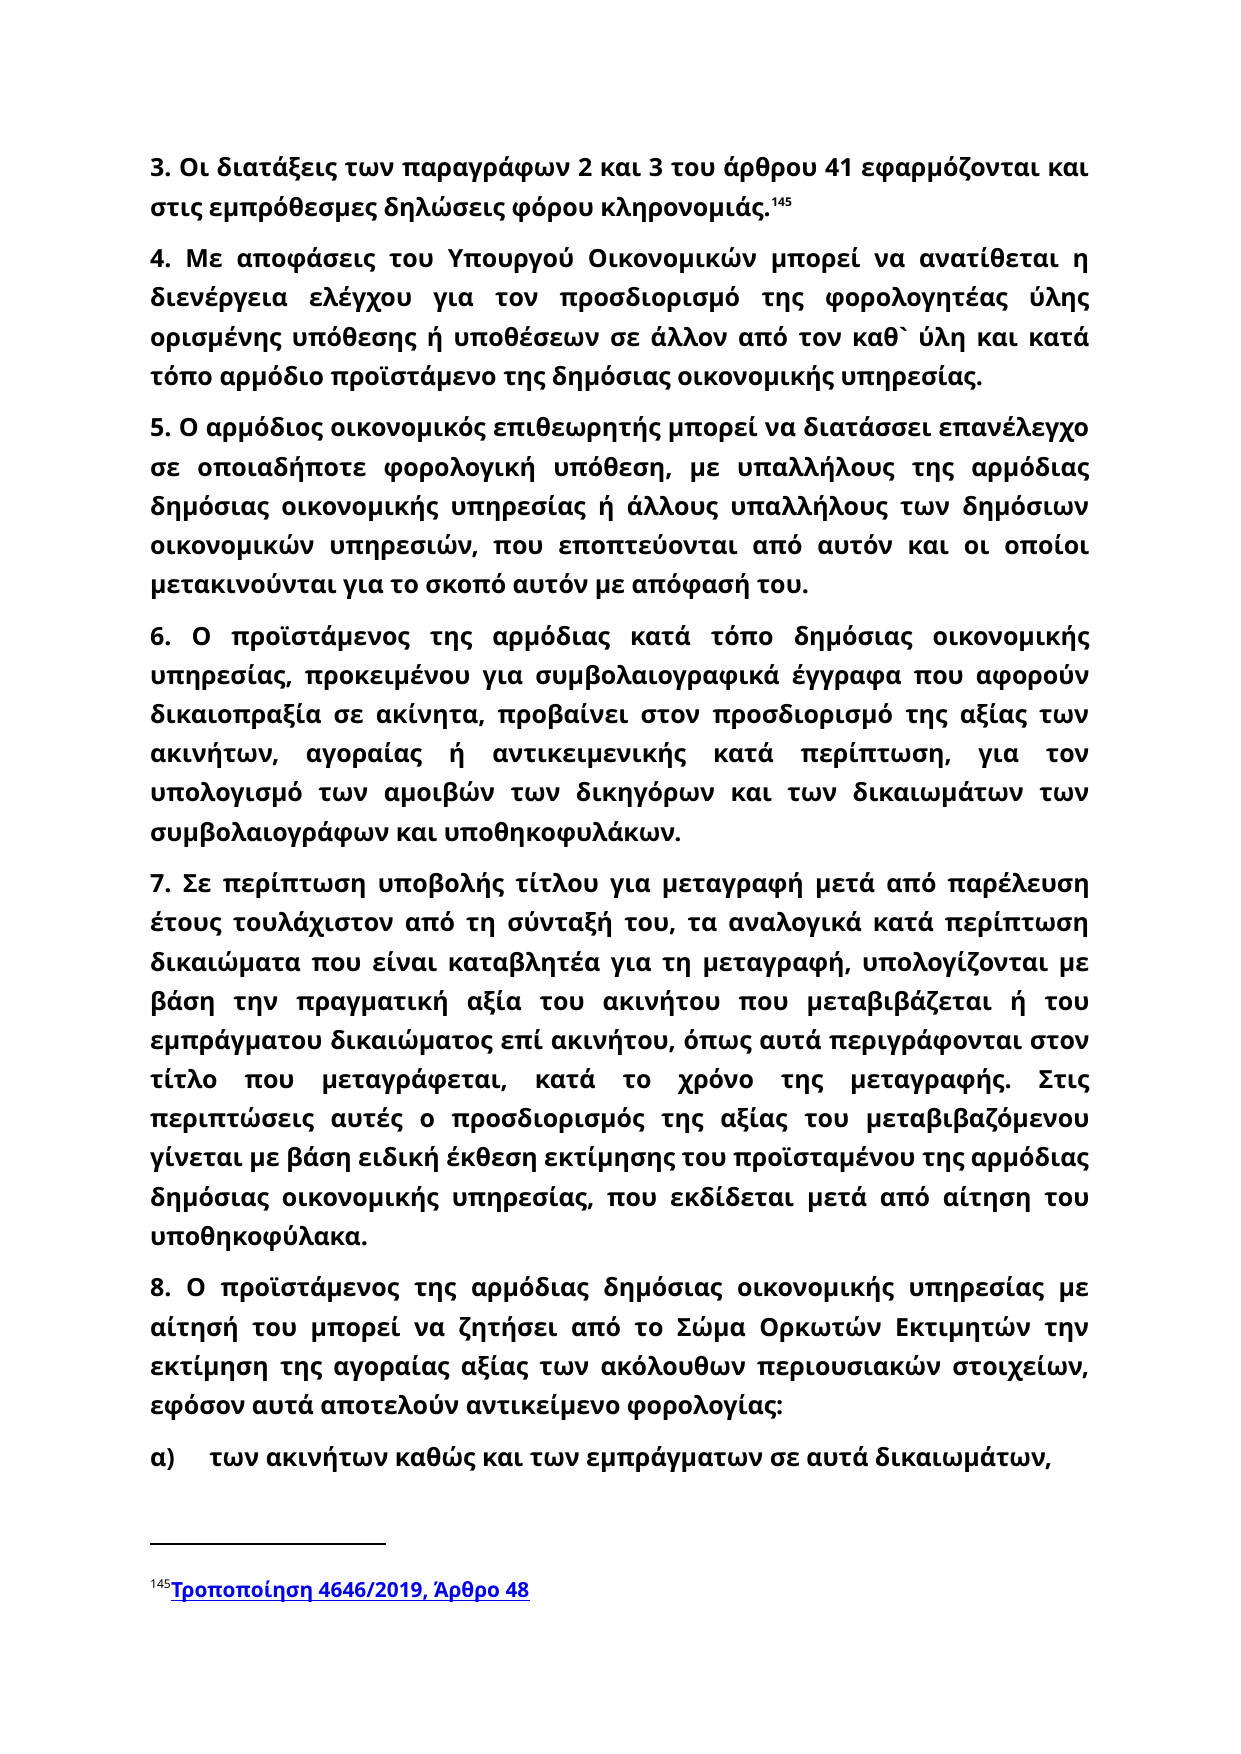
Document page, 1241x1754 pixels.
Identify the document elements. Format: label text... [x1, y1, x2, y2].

text 7. Σε περίπτωση υποβολής τίτλου για μεταγραφή μετά από παρέλευση έτους τουλάχιστον από τη σύνταξή του, τα αναλογικά κατά περίπτωση δικαιώματα που είναι καταβλητέα για τη μεταγραφή, υπολογίζονται με βάση την πραγματική αξία του ακινήτου που μεταβιβάζεται ή του εμπράγματου δικαιώματος επί ακινήτου, όπως αυτά περιγράφονται στον τίτλο που μεταγράφεται, κατά το χρόνο της μεταγραφής. Στις περιπτώσεις αυτές ο προσδιορισμός της αξίας του μεταβιβαζόμενου γίνεται με βάση ειδική έκθεση εκτίμησης του προϊσταμένου της αρμόδιας δημόσιας οικονομικής υπηρεσίας, που εκδίδεται μετά από αίτηση του υποθηκοφύλακα. [150, 866, 1090, 1252]
text Τροποποίηση 4646/2019, Άρθρο 48 [150, 1576, 1090, 1604]
text 3. Οι διατάξεις των παραγράφων 2 και 3 του άρθρου 41 εφαρμόζονται και στις εμπρόθεσμες δηλώσεις φόρου κληρονομιάς. [150, 150, 1090, 223]
list α) των ακινήτων καθώς και των εμπράγματων σε αυτά δικαιωμάτων, [150, 1439, 1090, 1473]
text 5. Ο αρμόδιος οικονομικός επιθεωρητής μπορεί να διατάσσει επανέλεγχο σε οποιαδήποτε φορολογική υπόθεση, με υπαλλήλους της αρμόδιας δημόσιας οικονομικής υπηρεσίας ή άλλους υπαλλήλους των δημόσιων οικονομικών υπηρεσιών, που εποπτεύονται από αυτόν και οι οποίοι μετακινούνται για το σκοπό αυτόν με απόφασή του. [150, 410, 1090, 601]
text 8. Ο προϊστάμενος της αρμόδιας δημόσιας οικονομικής υπηρεσίας με αίτησή του μπορεί να ζητήσει από το Σώμα Ορκωτών Εκτιμητών την εκτίμηση της αγοραίας αξίας των ακόλουθων περιουσιακών στοιχείων, εφόσον αυτά αποτελούν αντικείμενο φορολογίας: [150, 1270, 1090, 1422]
text 4. Με αποφάσεις του Υπουργού Οικονομικών μπορεί να ανατίθεται η διενέργεια ελέγχου για τον προσδιορισμό της φορολογητέας ύλης ορισμένης υπόθεσης ή υποθέσεων σε άλλον από τον καθ` ύλη και κατά τόπο αρμόδιο προϊστάμενο της δημόσιας οικονομικής υπηρεσίας. [150, 241, 1090, 392]
text 6. Ο προϊστάμενος της αρμόδιας κατά τόπο δημόσιας οικονομικής υπηρεσίας, προκειμένου για συμβολαιογραφικά έγγραφα που αφορούν δικαιοπραξία σε ακίνητα, προβαίνει στον προσδιορισμό της αξίας των ακινήτων, αγοραίας ή αντικειμενικής κατά περίπτωση, για τον υπολογισμό των αμοιβών των δικηγόρων και των δικαιωμάτων των συμβολαιογράφων και υποθηκοφυλάκων. [150, 618, 1090, 848]
